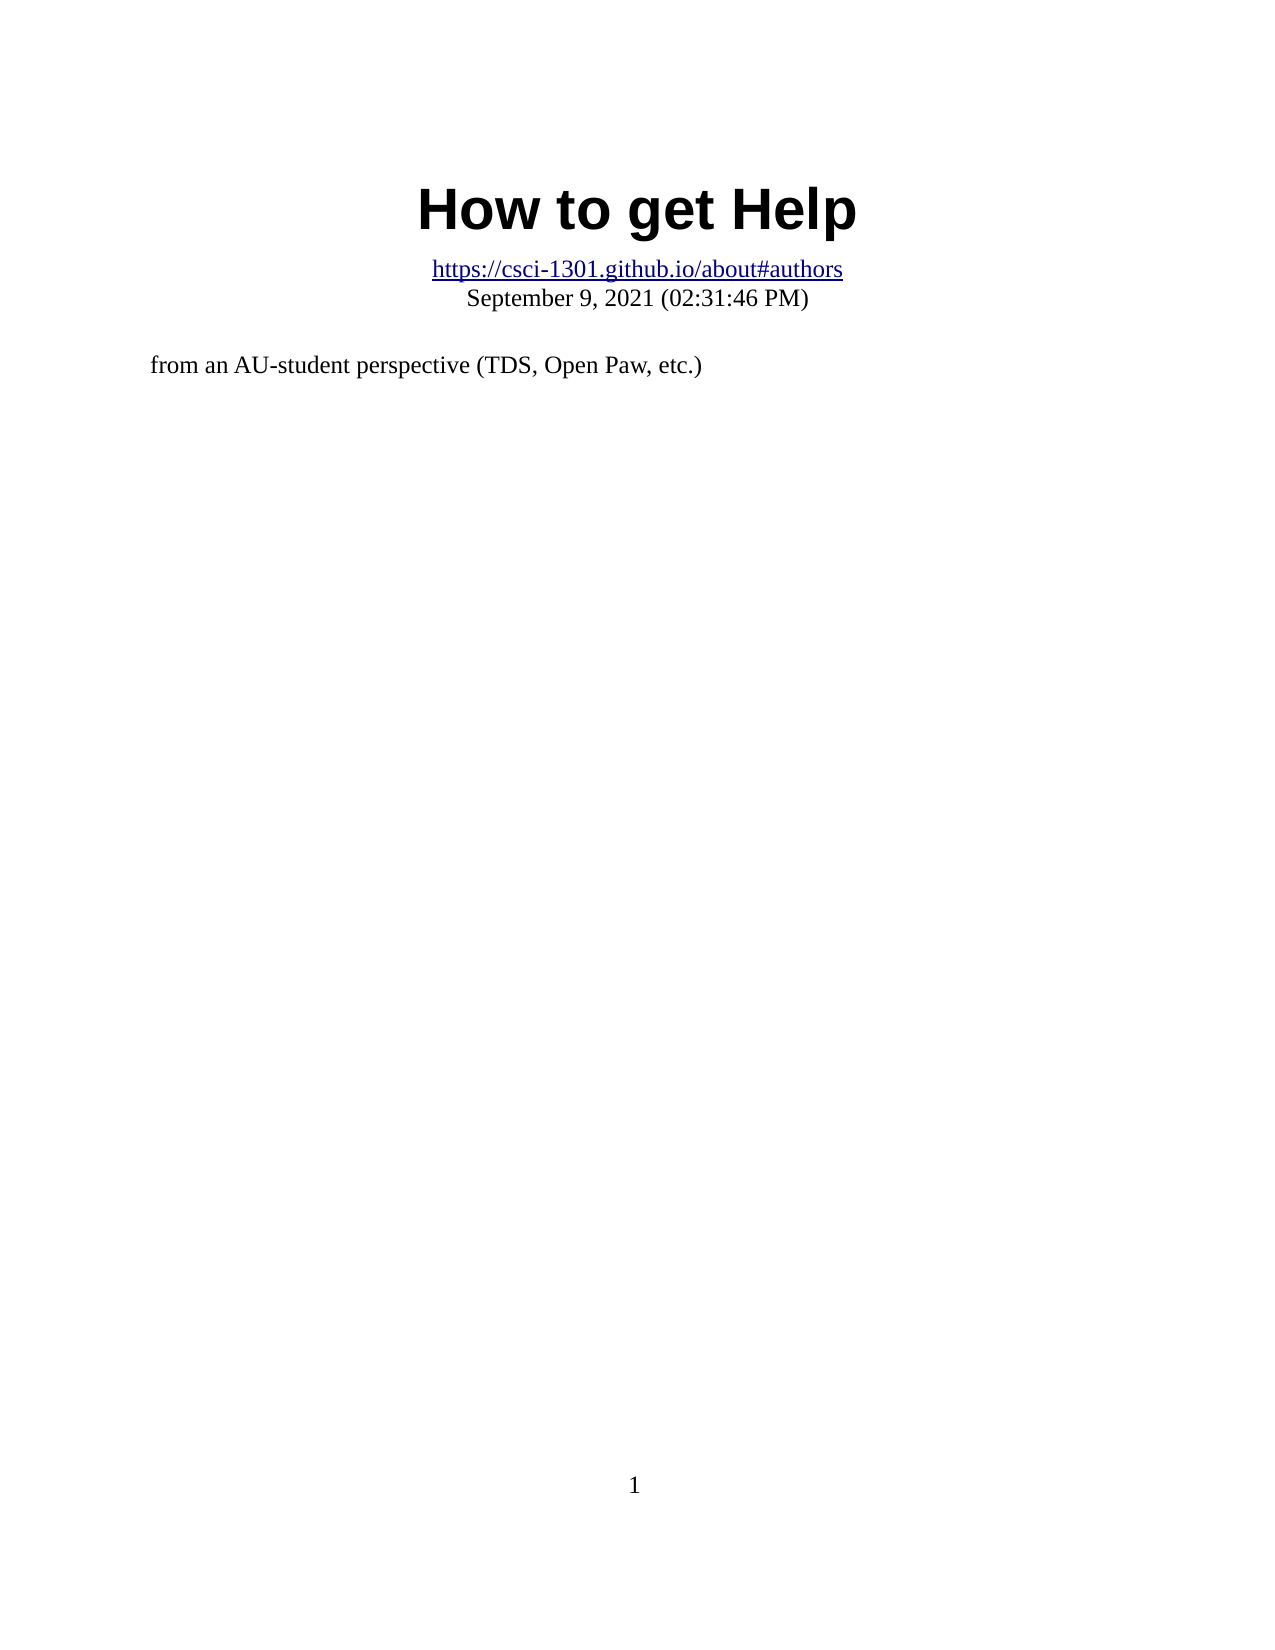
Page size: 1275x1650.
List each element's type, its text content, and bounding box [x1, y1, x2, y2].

title How to get Help [150, 175, 1125, 242]
text from an AU-student perspective (TDS, Open Paw, etc.) [150, 350, 1125, 378]
text https://csci-1301.github.io/about#authors [150, 254, 1125, 283]
text September 9, 2021 (02:31:46 PM) [150, 283, 1125, 312]
